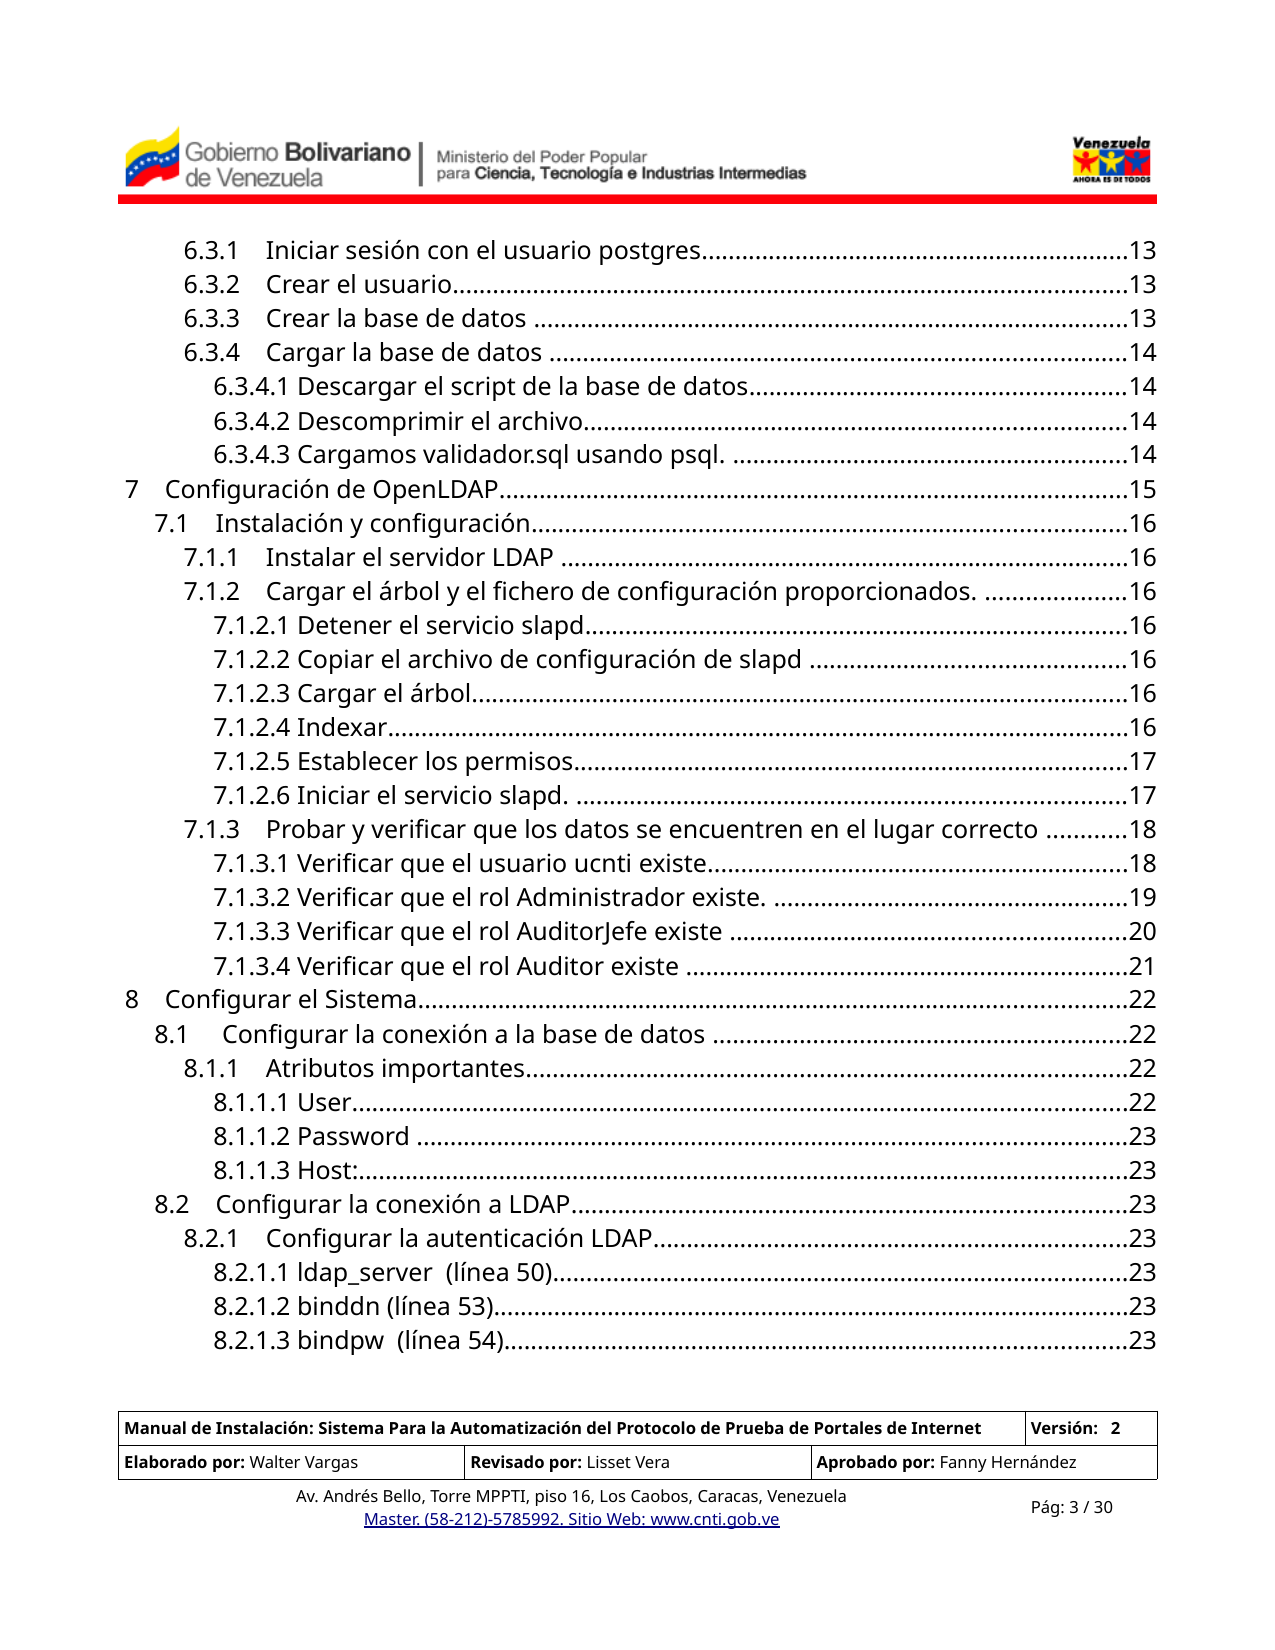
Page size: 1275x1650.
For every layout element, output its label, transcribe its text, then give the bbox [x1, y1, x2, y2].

text 7.1.3.3 Verificar que el rol AuditorJefe existe 20 [207, 914, 1157, 948]
text 8.2.1.3 bindpw (línea 54) 23 [207, 1323, 1157, 1357]
text 7.1.2 Cargar el árbol y el fichero de configuración proporcionados. 16 [177, 573, 1157, 607]
text 8.1.1.1 User 22 [207, 1084, 1157, 1118]
text 8.1.1.2 Password 23 [207, 1118, 1157, 1152]
text 8.1 Configurar la conexión a la base de datos 22 [148, 1016, 1157, 1050]
text 7.1.2.5 Establecer los permisos 17 [207, 744, 1157, 778]
text 8 Configurar el Sistema 22 [118, 982, 1157, 1016]
text 7.1.2.2 Copiar el archivo de configuración de slapd 16 [207, 642, 1157, 676]
text 7.1.3 Probar y verificar que los datos se encuentren en el lugar correcto 18 [177, 812, 1157, 846]
text 7.1.2.3 Cargar el árbol. 16 [207, 676, 1157, 710]
text 7.1.1 Instalar el servidor LDAP 16 [177, 539, 1157, 573]
text 7.1.2.6 Iniciar el servicio slapd. 17 [207, 778, 1157, 812]
text 8.2 Configurar la conexión a LDAP 23 [148, 1187, 1157, 1221]
text 6.3.2 Crear el usuario 13 [177, 267, 1157, 301]
text 6.3.4.3 Cargamos validador.sql usando psql. 14 [207, 437, 1157, 471]
text 6.3.4 Cargar la base de datos 14 [177, 335, 1157, 369]
text 7.1.3.2 Verificar que el rol Administrador existe. 19 [207, 880, 1157, 914]
text 6.3.3 Crear la base de datos 13 [177, 301, 1157, 335]
text 8.1.1.3 Host: 23 [207, 1152, 1157, 1187]
text 7.1.2.1 Detener el servicio slapd 16 [207, 607, 1157, 642]
text 8.2.1 Configurar la autenticación LDAP 23 [177, 1221, 1157, 1255]
text 7.1.3.4 Verificar que el rol Auditor existe 21 [207, 948, 1157, 982]
text 7.1.2.4 Indexar 16 [207, 710, 1157, 744]
text 6.3.4.1 Descargar el script de la base de datos 14 [207, 369, 1157, 403]
text 7.1 Instalación y configuración 16 [148, 505, 1157, 539]
text 8.2.1.1 ldap_server (línea 50) 23 [207, 1255, 1157, 1289]
text 7 Configuración de OpenLDAP 15 [118, 471, 1157, 505]
picture [118, 118, 1157, 204]
text 7.1.3.1 Verificar que el usuario ucnti existe. 18 [207, 846, 1157, 880]
text 8.2.1.2 binddn (línea 53) 23 [207, 1289, 1157, 1323]
text 6.3.4.2 Descomprimir el archivo 14 [207, 403, 1157, 437]
text 6.3.1 Iniciar sesión con el usuario postgres 13 [177, 233, 1157, 267]
text 8.1.1 Atributos importantes 22 [177, 1050, 1157, 1084]
